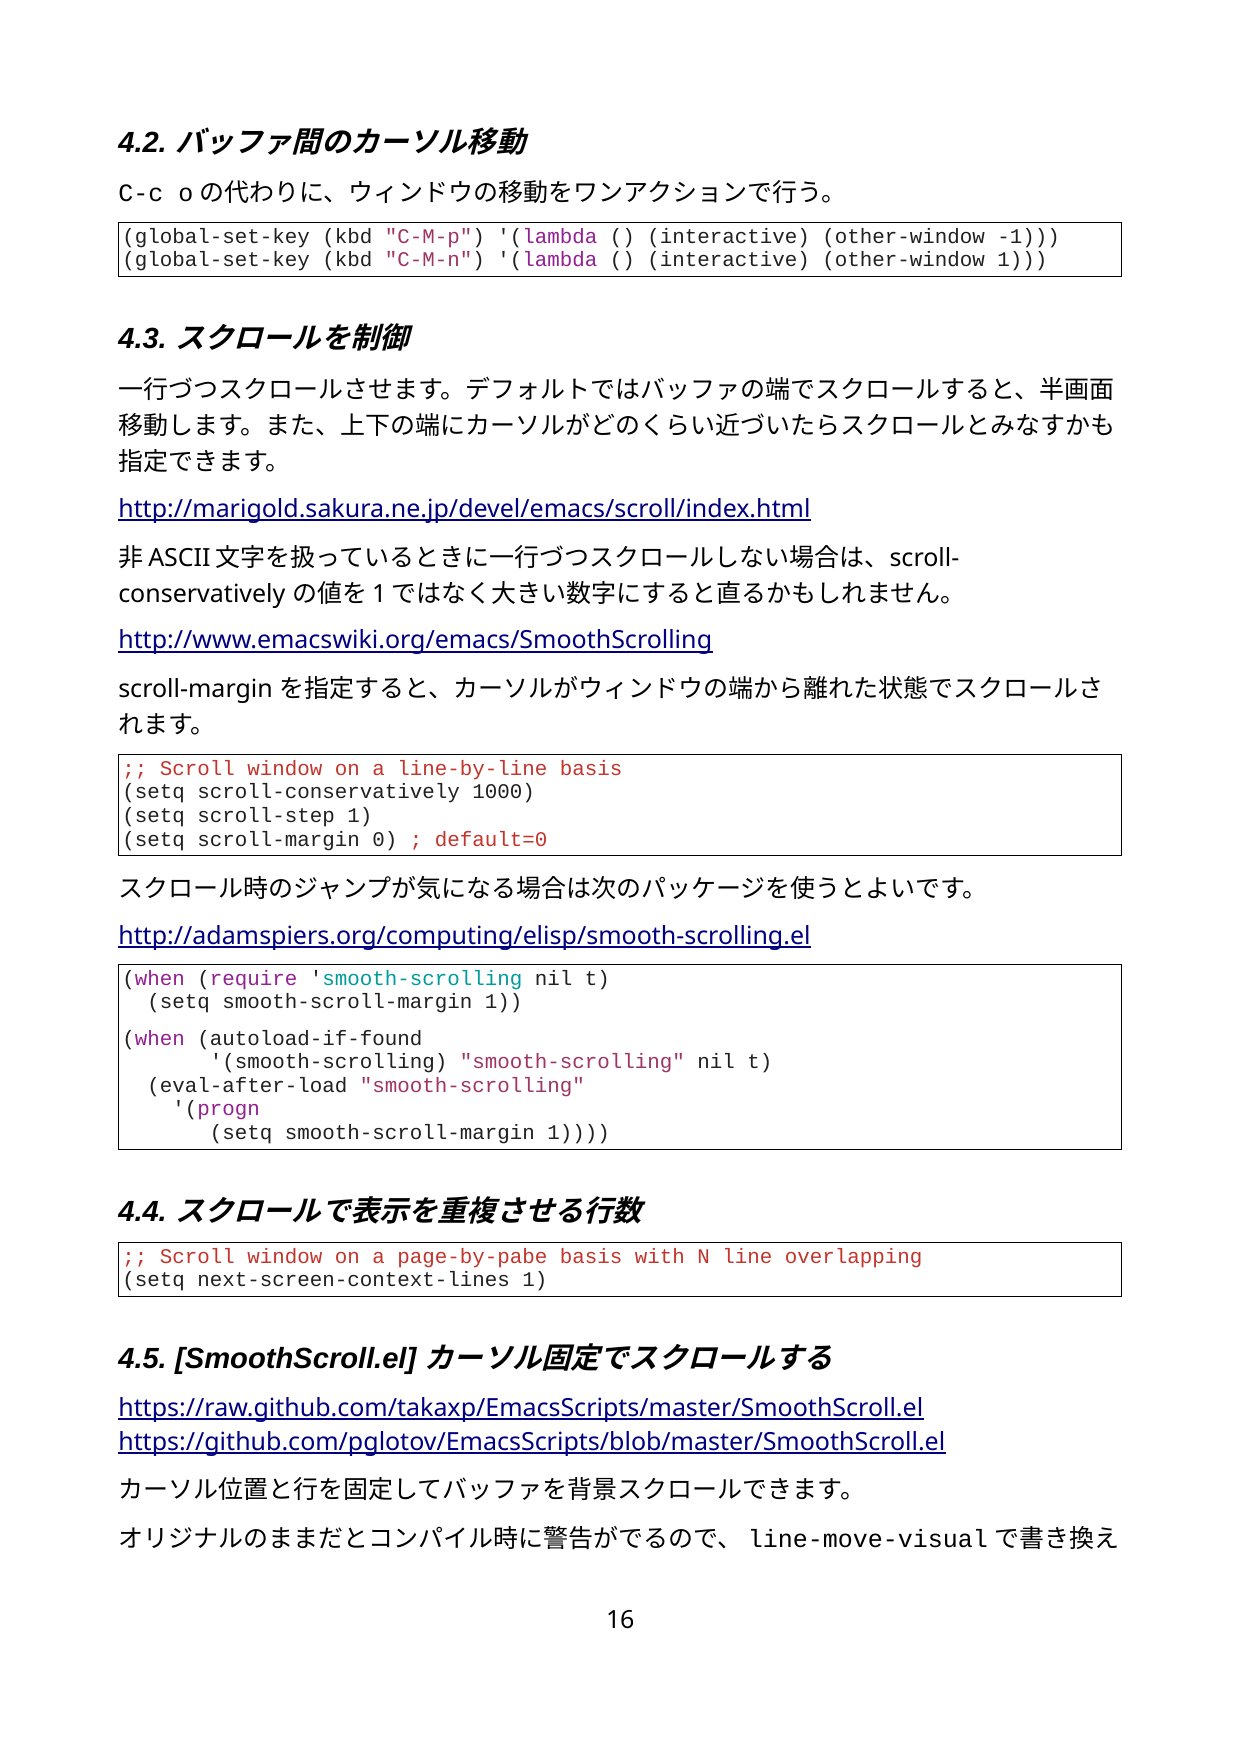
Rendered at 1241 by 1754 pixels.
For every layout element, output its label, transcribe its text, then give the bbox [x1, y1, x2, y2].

text オリジナルのままだとコンパイル時に警告がでるので、 line-move-visual で書き換え [118, 1519, 1122, 1555]
text (when (autoload-if-found [119, 1023, 1121, 1047]
text (eval-after-load "smooth-scrolling" [119, 1071, 1121, 1094]
text (setq scroll-margin 0) ; default=0 [119, 824, 1121, 855]
text 一行づつスクロールさせます。デフォルトではバッファの端でスクロールすると、半画面移動します。また、上下の端にカーソルがどのくらい近づいたらスクロールとみなすかも指定できます。 [118, 369, 1122, 478]
text (global-set-key (kbd "C-M-n") '(lambda () (interactive) (other-window 1))) [119, 246, 1121, 276]
text (setq smooth-scroll-margin 1)))) [119, 1118, 1121, 1149]
text ;; Scroll window on a line-by-line basis [119, 755, 1121, 777]
text 非ASCII文字を扱っているときに一行づつスクロールしない場合は、scroll-conservatively の値を1ではなく大きい数字にすると直るかもしれません。 [118, 537, 1122, 609]
text (setq next-screen-context-lines 1) [119, 1266, 1121, 1296]
text C-c o の代わりに、ウィンドウの移動をワンアクションで行う。 [118, 173, 1122, 209]
subtitle [SmoothScroll.el] カーソル固定でスクロールする [118, 1334, 1122, 1377]
text カーソル位置と行を固定してバッファを背景スクロールできます。 [118, 1470, 1122, 1506]
text '(smooth-scrolling) "smooth-scrolling" nil t) [119, 1047, 1121, 1071]
text https://raw.github.com/takaxp/EmacsScripts/master/SmoothScroll.el https://github.com/pglotov/EmacsScripts/blob/master/SmoothScroll.el [118, 1389, 1122, 1457]
text http://adamspiers.org/computing/elisp/smooth-scrolling.el [118, 917, 1122, 951]
subtitle スクロールで表示を重複させる行数 [118, 1187, 1122, 1229]
subtitle スクロールを制御 [118, 314, 1122, 357]
text http://www.emacswiki.org/emacs/SmoothScrolling [118, 622, 1122, 656]
text (when (require 'smooth-scrolling nil t) [119, 965, 1121, 987]
text http://marigold.sakura.ne.jp/devel/emacs/scroll/index.html [118, 491, 1122, 524]
text (setq scroll-step 1) [119, 801, 1121, 824]
text '(progn [119, 1094, 1121, 1118]
text スクロール時のジャンプが気になる場合は次のパッケージを使うとよいです。 [118, 868, 1122, 905]
text scroll-margin を指定すると、カーソルがウィンドウの端から離れた状態でスクロールされます。 [118, 669, 1122, 741]
text (global-set-key (kbd "C-M-p") '(lambda () (interactive) (other-window -1))) [119, 223, 1121, 246]
text ;; Scroll window on a page-by-pabe basis with N line overlapping [119, 1243, 1121, 1266]
subtitle バッファ間のカーソル移動 [118, 118, 1122, 160]
text (setq smooth-scroll-margin 1)) [119, 987, 1121, 1015]
text (setq scroll-conservatively 1000) [119, 777, 1121, 801]
